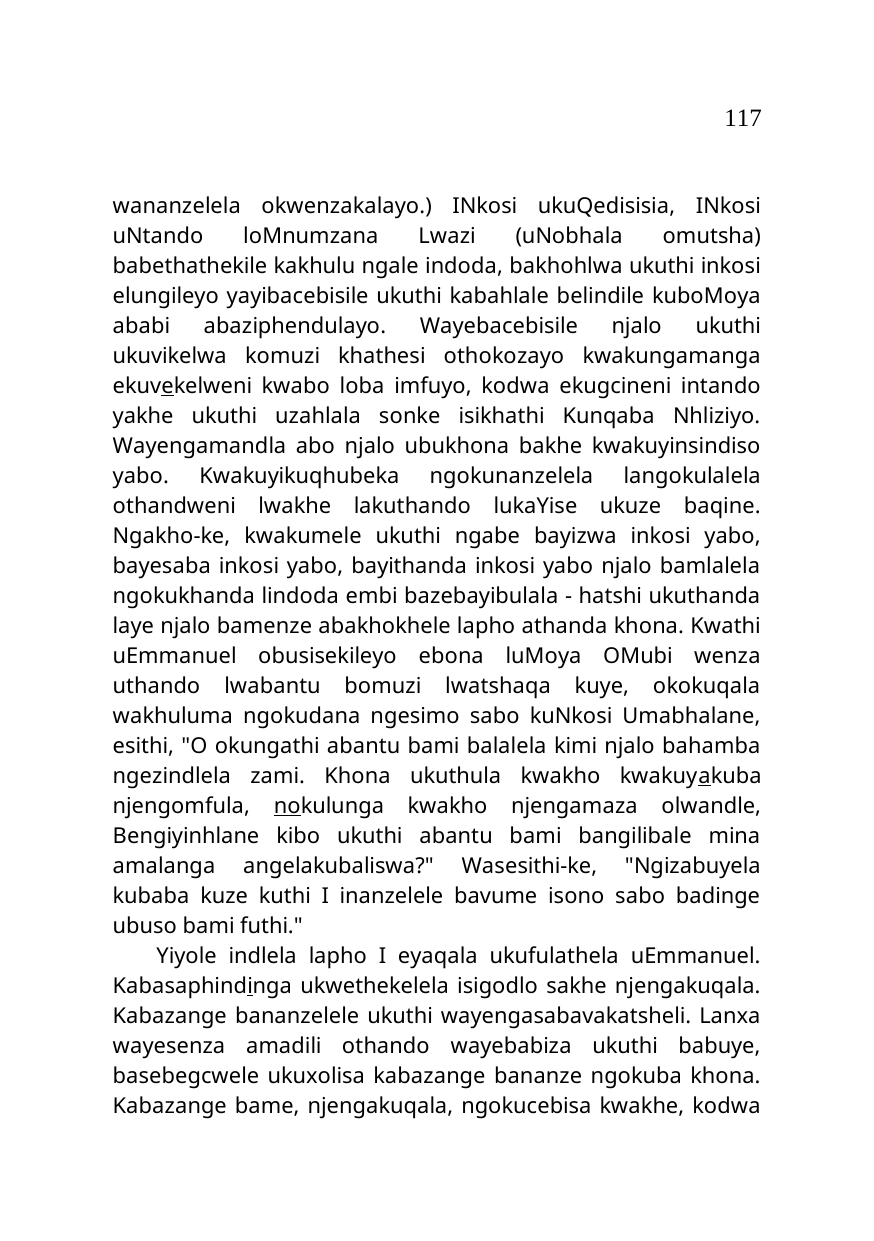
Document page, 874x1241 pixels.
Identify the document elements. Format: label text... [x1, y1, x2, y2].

text Yiyole indlela lapho I eyaqala ukufulathela uEmmanuel. Kabasaphindinga ukwethekelela isigodlo sakhe njengakuqala. Kabazange bananzelele ukuthi wayengasabavakatsheli. Lanxa wayesenza amadili othando wayebabiza ukuthi babuye, basebegcwele ukuxolisa kabazange bananze ngokuba khona. Kabazange bame, njengakuqala, ngokucebisa kwakhe, kodwa [112, 939, 761, 1119]
text wananzelela okwenzakalayo.) INkosi ukuQedisisia, INkosi uNtando loMnumzana Lwazi (uNobhala omutsha) babethathekile kakhulu ngale indoda, bakhohlwa ukuthi inkosi elungileyo yayibacebisile ukuthi kabahlale belindile kuboMoya ababi abaziphendulayo. Wayebacebisile njalo ukuthi ukuvikelwa komuzi khathesi othokozayo kwakungamanga ekuvekelweni kwabo loba imfuyo, kodwa ekugcineni intando yakhe ukuthi uzahlala sonke isikhathi Kunqaba Nhliziyo. Wayengamandla abo njalo ubukhona bakhe kwakuyinsindiso yabo. Kwakuyikuqhubeka ngokunanzelela langokulalela othandweni lwakhe lakuthando lukaYise ukuze baqine. Ngakho-ke, kwakumele ukuthi ngabe bayizwa inkosi yabo, bayesaba inkosi yabo, bayithanda inkosi yabo njalo bamlalela ngokukhanda lindoda embi bazebayibulala - hatshi ukuthanda laye njalo bamenze abakhokhele lapho athanda khona. Kwathi uEmmanuel obusisekileyo ebona luMoya OMubi wenza uthando lwabantu bomuzi lwatshaqa kuye, okokuqala wakhuluma ngokudana ngesimo sabo kuNkosi Umabhalane, esithi, "O okungathi abantu bami balalela kimi njalo bahamba ngezindlela zami. Khona ukuthula kwakho kwakuyakuba njengomfula, nokulunga kwakho njengamaza olwandle, Bengiyinhlane kibo ukuthi abantu bami bangilibale mina amalanga angelakubaliswa?" Wasesithi-ke, "Ngizabuyela kubaba kuze kuthi I inanzelele bavume isono sabo badinge ubuso bami futhi." [112, 189, 761, 939]
